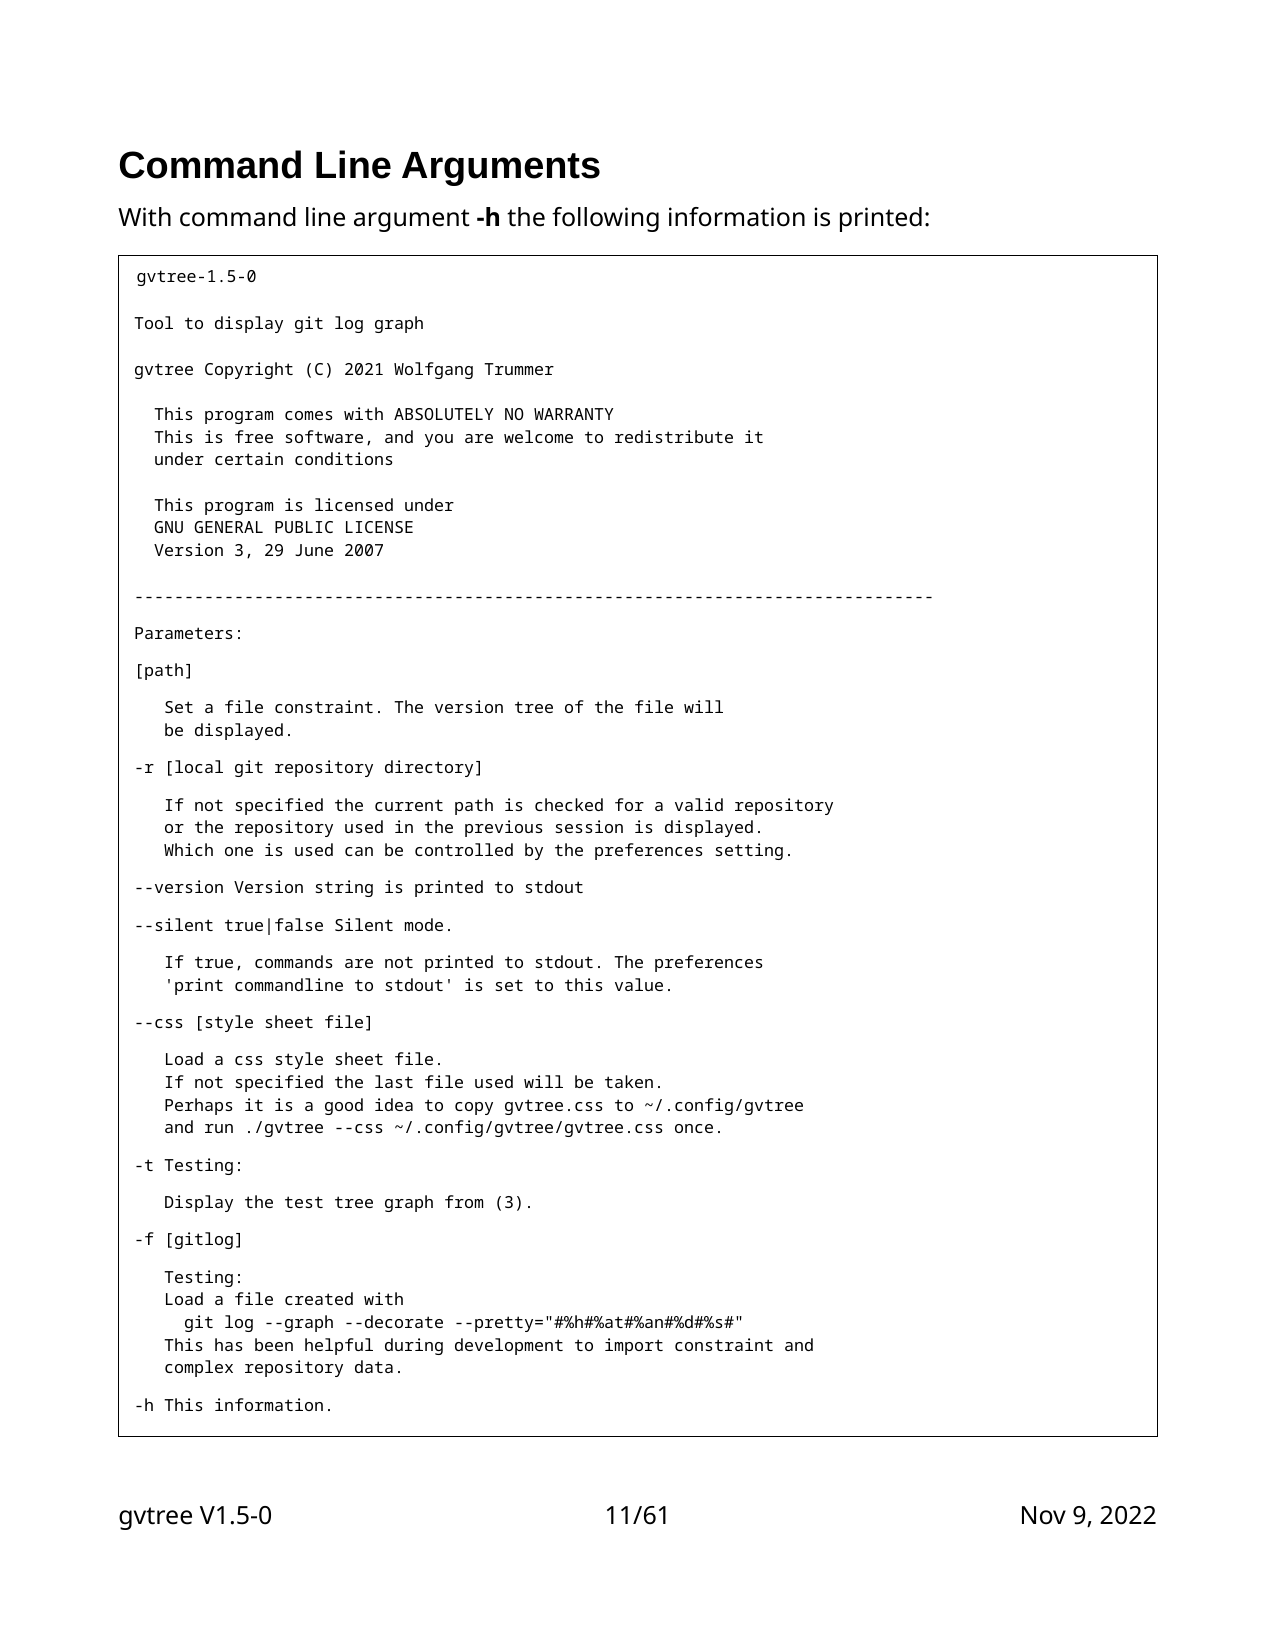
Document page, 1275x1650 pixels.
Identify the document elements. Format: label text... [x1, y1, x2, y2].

table_header gvtree-1.5-0 Tool to display git log graph gvtree Copyright (C) 2021 Wolfgang Trummer This program comes with ABSOLUTELY NO WARRANTY This is free software, and you are welcome to redistribute it under certain conditions This program is licensed under GNU GENERAL PUBLIC LICENSE Version 3, 29 June 2007 -------------------------------------------------------------------------------- Parameters: [path] Set a file constraint. The version tree of the file will be displayed. -r [local git repository directory] If not specified the current path is checked for a valid repository or the repository used in the previous session is displayed. Which one is used can be controlled by the preferences setting. --version Version string is printed to stdout --silent true|false Silent mode. If true, commands are not printed to stdout. The preferences 'print commandline to stdout' is set to this value. --css [style sheet file] Load a css style sheet file. If not specified the last file used will be taken. Perhaps it is a good idea to copy gvtree.css to ~/.config/gvtree and run ./gvtree --css ~/.config/gvtree/gvtree.css once. -t Testing: Display the test tree graph from (3). -f [gitlog] Testing: Load a file created with git log --graph --decorate --pretty="#%h#%at#%an#%d#%s#" This has been helpful during development to import constraint and complex repository data. -h This information. -------------------------------------------------------------------------------- [119, 256, 1157, 1436]
text With command line argument -h the following information is printed: [118, 199, 1157, 233]
subtitle Command Line Arguments [118, 143, 1157, 187]
